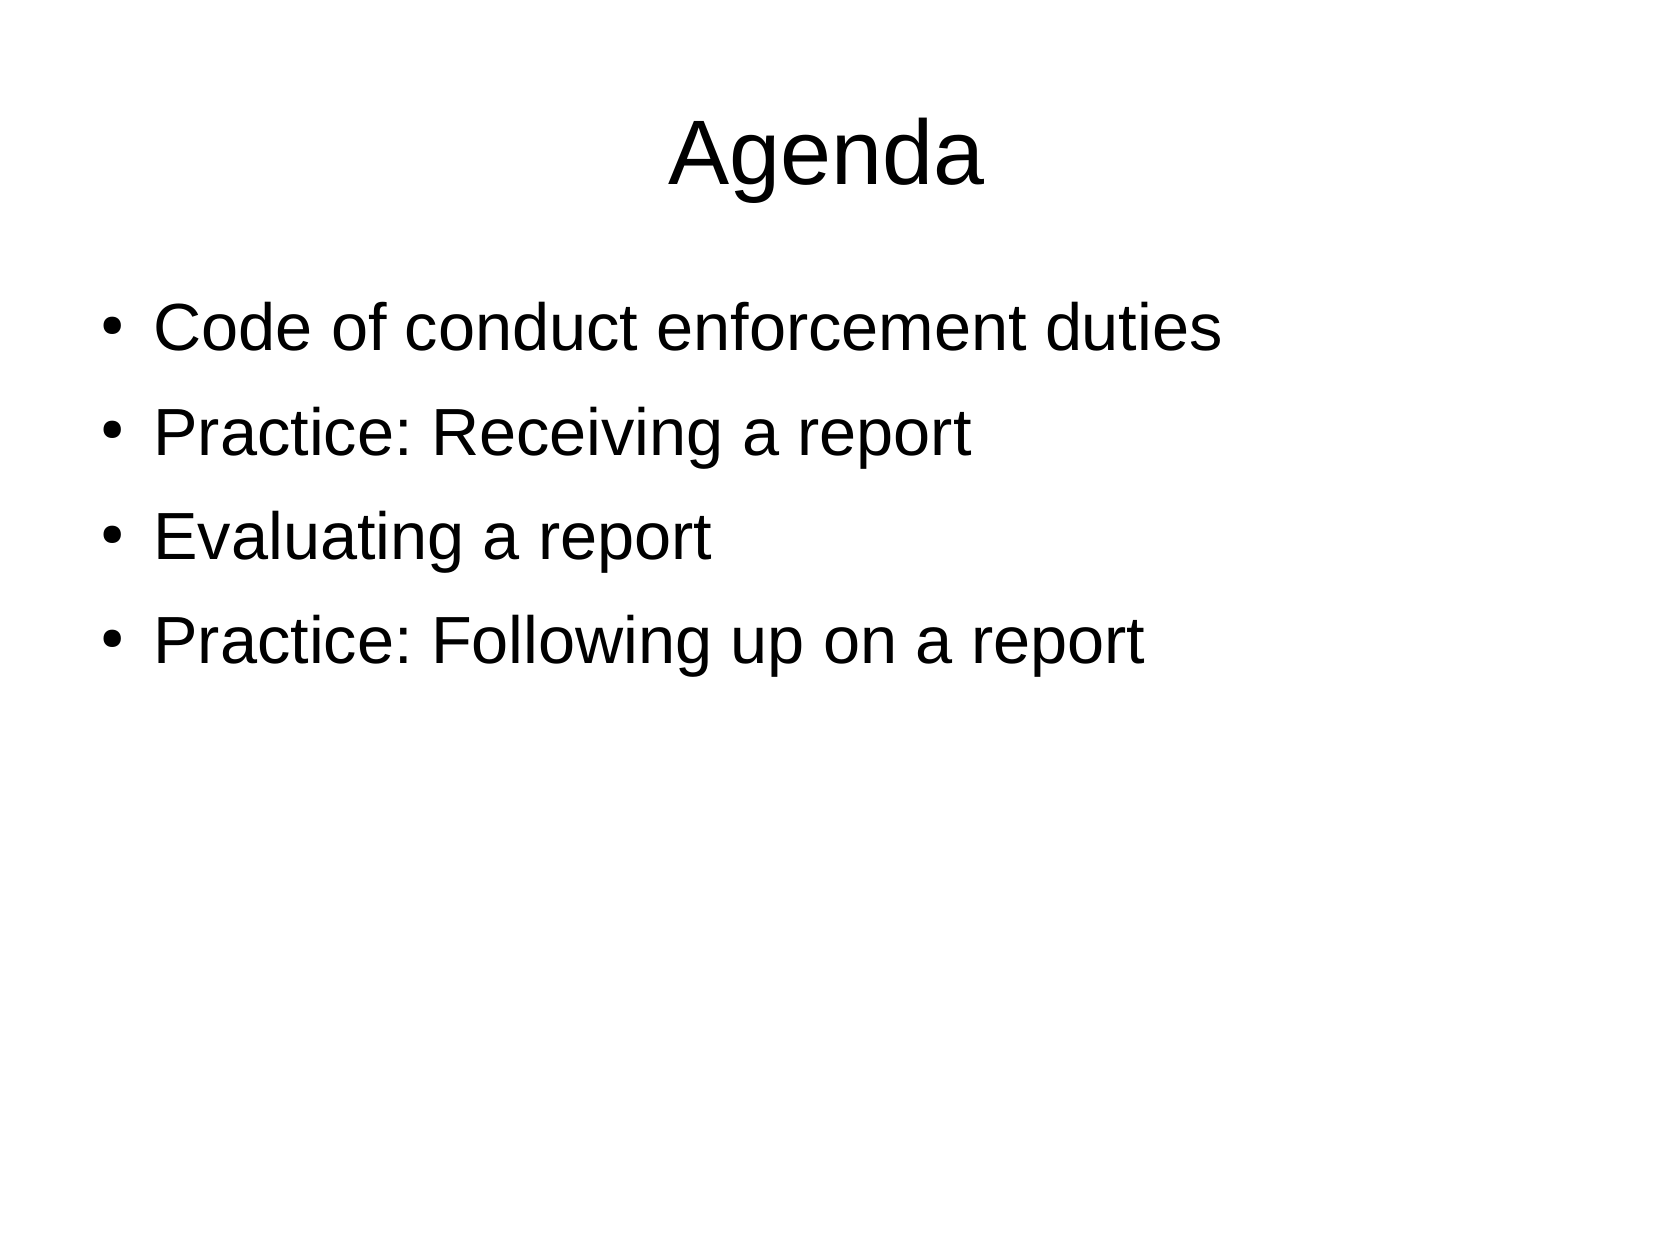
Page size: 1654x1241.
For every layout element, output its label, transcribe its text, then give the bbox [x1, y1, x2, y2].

title Agenda [82, 49, 1571, 257]
list Code of conduct enforcement duties Practice: Receiving a report Evaluating a report Practice: Following up on a report [82, 290, 1571, 1010]
